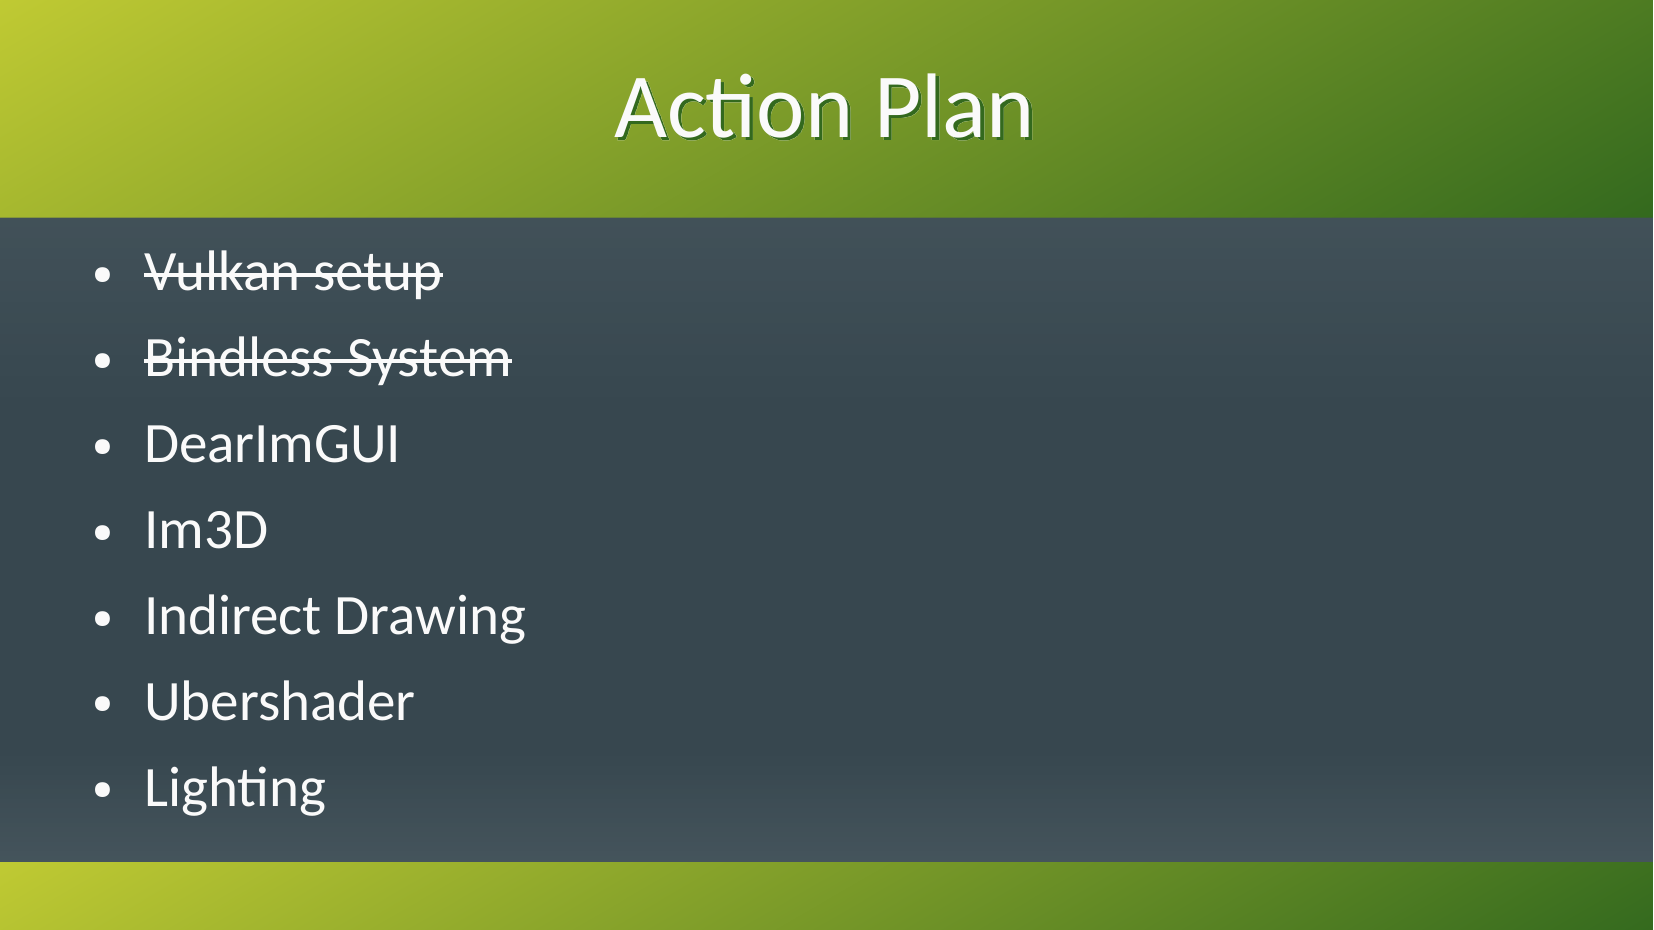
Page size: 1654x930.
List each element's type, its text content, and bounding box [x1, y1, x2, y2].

list Vulkan setup Bindless System DearImGUI Im3D Indirect Drawing Ubershader Lighting [74, 248, 1575, 825]
title Action Plan [74, 37, 1575, 193]
